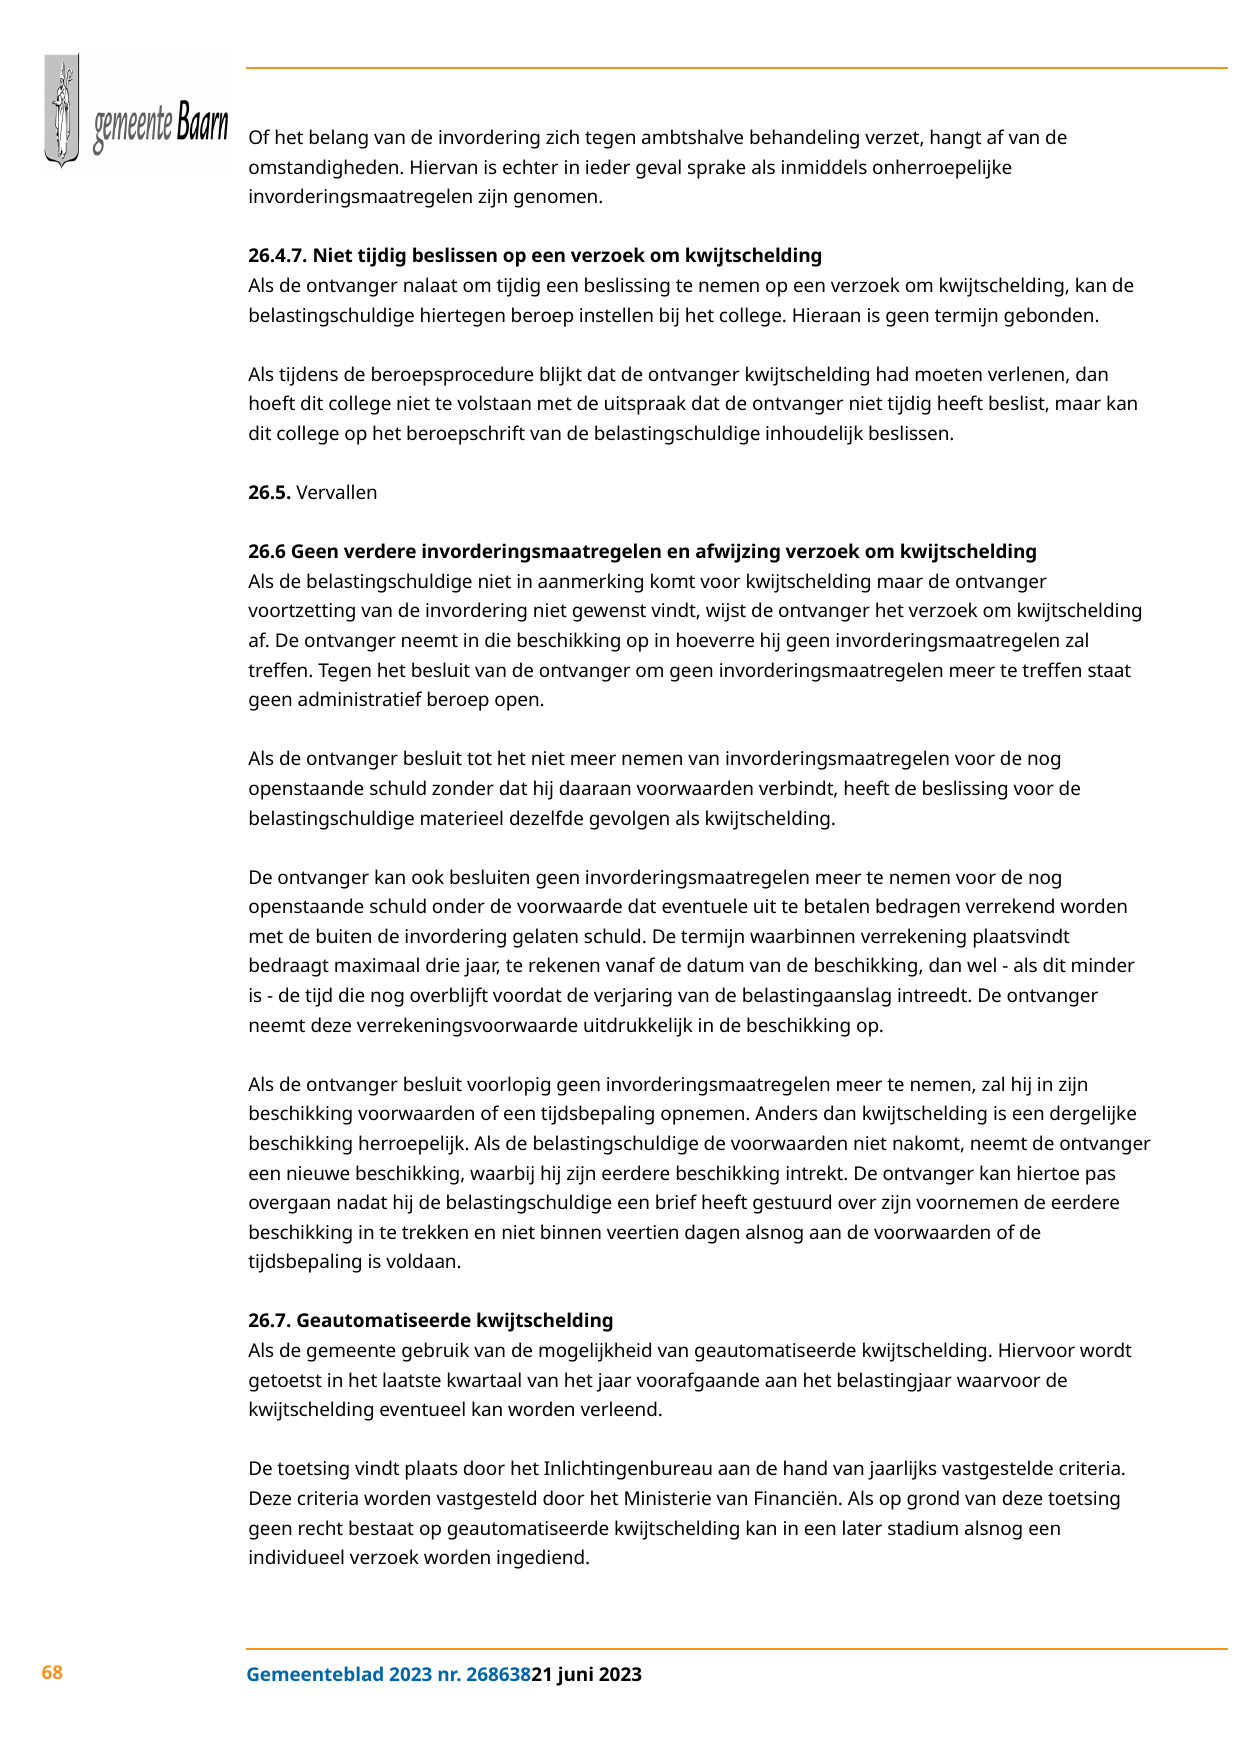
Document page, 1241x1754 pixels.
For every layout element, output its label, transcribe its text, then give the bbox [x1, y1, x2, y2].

text Of het belang van de invordering zich tegen ambtshalve behandeling verzet, hangt af van de omstandigheden. Hiervan is echter in ieder geval sprake als inmiddels onherroepelijke invorderingsmaatregelen zijn genomen. [248, 124, 1152, 209]
text 26.6 Geen verdere invorderingsmaatregelen en afwijzing verzoek om kwijtschelding [248, 538, 1152, 564]
text De ontvanger kan ook besluiten geen invorderingsmaatregelen meer te nemen voor de nog openstaande schuld onder de voorwaarde dat eventuele uit te betalen bedragen verrekend worden met de buiten de invordering gelaten schuld. De termijn waarbinnen verrekening plaatsvindt bedraagt maximaal drie jaar, te rekenen vanaf de datum van de beschikking, dan wel - als dit minder is - de tijd die nog overblijft voordat de verjaring van de belastingaanslag intreedt. De ontvanger neemt deze verrekeningsvoorwaarde uitdrukkelijk in de beschikking op. [248, 864, 1152, 1038]
picture [41, 47, 231, 172]
text Als de ontvanger besluit tot het niet meer nemen van invorderingsmaatregelen voor de nog openstaande schuld zonder dat hij daaraan voorwaarden verbindt, heeft de beslissing voor de belastingschuldige materieel dezelfde gevolgen als kwijtschelding. [248, 746, 1152, 831]
text 26.4.7. Niet tijdig beslissen op een verzoek om kwijtschelding [248, 243, 1152, 268]
text Als tijdens de beroepsprocedure blijkt dat de ontvanger kwijtschelding had moeten verlenen, dan hoeft dit college niet te volstaan met de uitspraak dat de ontvanger niet tijdig heeft beslist, maar kan dit college op het beroepschrift van de belastingschuldige inhoudelijk beslissen. [248, 361, 1152, 446]
text Als de ontvanger besluit voorlopig geen invorderingsmaatregelen meer te nemen, zal hij in zijn beschikking voorwaarden of een tijdsbepaling opnemen. Anders dan kwijtschelding is een dergelijke beschikking herroepelijk. Als de belastingschuldige de voorwaarden niet nakomt, neemt de ontvanger een nieuwe beschikking, waarbij hij zijn eerdere beschikking intrekt. De ontvanger kan hiertoe pas overgaan nadat hij de belastingschuldige een brief heeft gestuurd over zijn voornemen de eerdere beschikking in te trekken en niet binnen veertien dagen alsnog aan de voorwaarden of de tijdsbepaling is voldaan. [248, 1071, 1152, 1274]
text 26.7. Geautomatiseerde kwijtschelding [248, 1308, 1152, 1333]
text Als de belastingschuldige niet in aanmerking komt voor kwijtschelding maar de ontvanger voortzetting van de invordering niet gewenst vindt, wijst de ontvanger het verzoek om kwijtschelding af. De ontvanger neemt in die beschikking op in hoeverre hij geen invorderingsmaatregelen zal treffen. Tegen het besluit van de ontvanger om geen invorderingsmaatregelen meer te treffen staat geen administratief beroep open. [248, 568, 1152, 712]
text De toetsing vindt plaats door het Inlichtingenbureau aan de hand van jaarlijks vastgestelde criteria. Deze criteria worden vastgesteld door het Ministerie van Financiën. Als op grond van deze toetsing geen recht bestaat op geautomatiseerde kwijtschelding kan in een later stadium alsnog een individueel verzoek worden ingediend. [248, 1456, 1152, 1570]
text Als de gemeente gebruik van de mogelijkheid van geautomatiseerde kwijtschelding. Hiervoor wordt getoetst in het laatste kwartaal van het jaar voorafgaande aan het belastingjaar waarvoor de kwijtschelding eventueel kan worden verleend. [248, 1337, 1152, 1422]
text 26.5. Vervallen [248, 479, 1152, 505]
text Als de ontvanger nalaat om tijdig een beslissing te nemen op een verzoek om kwijtschelding, kan de belastingschuldige hiertegen beroep instellen bij het college. Hieraan is geen termijn gebonden. [248, 272, 1152, 328]
